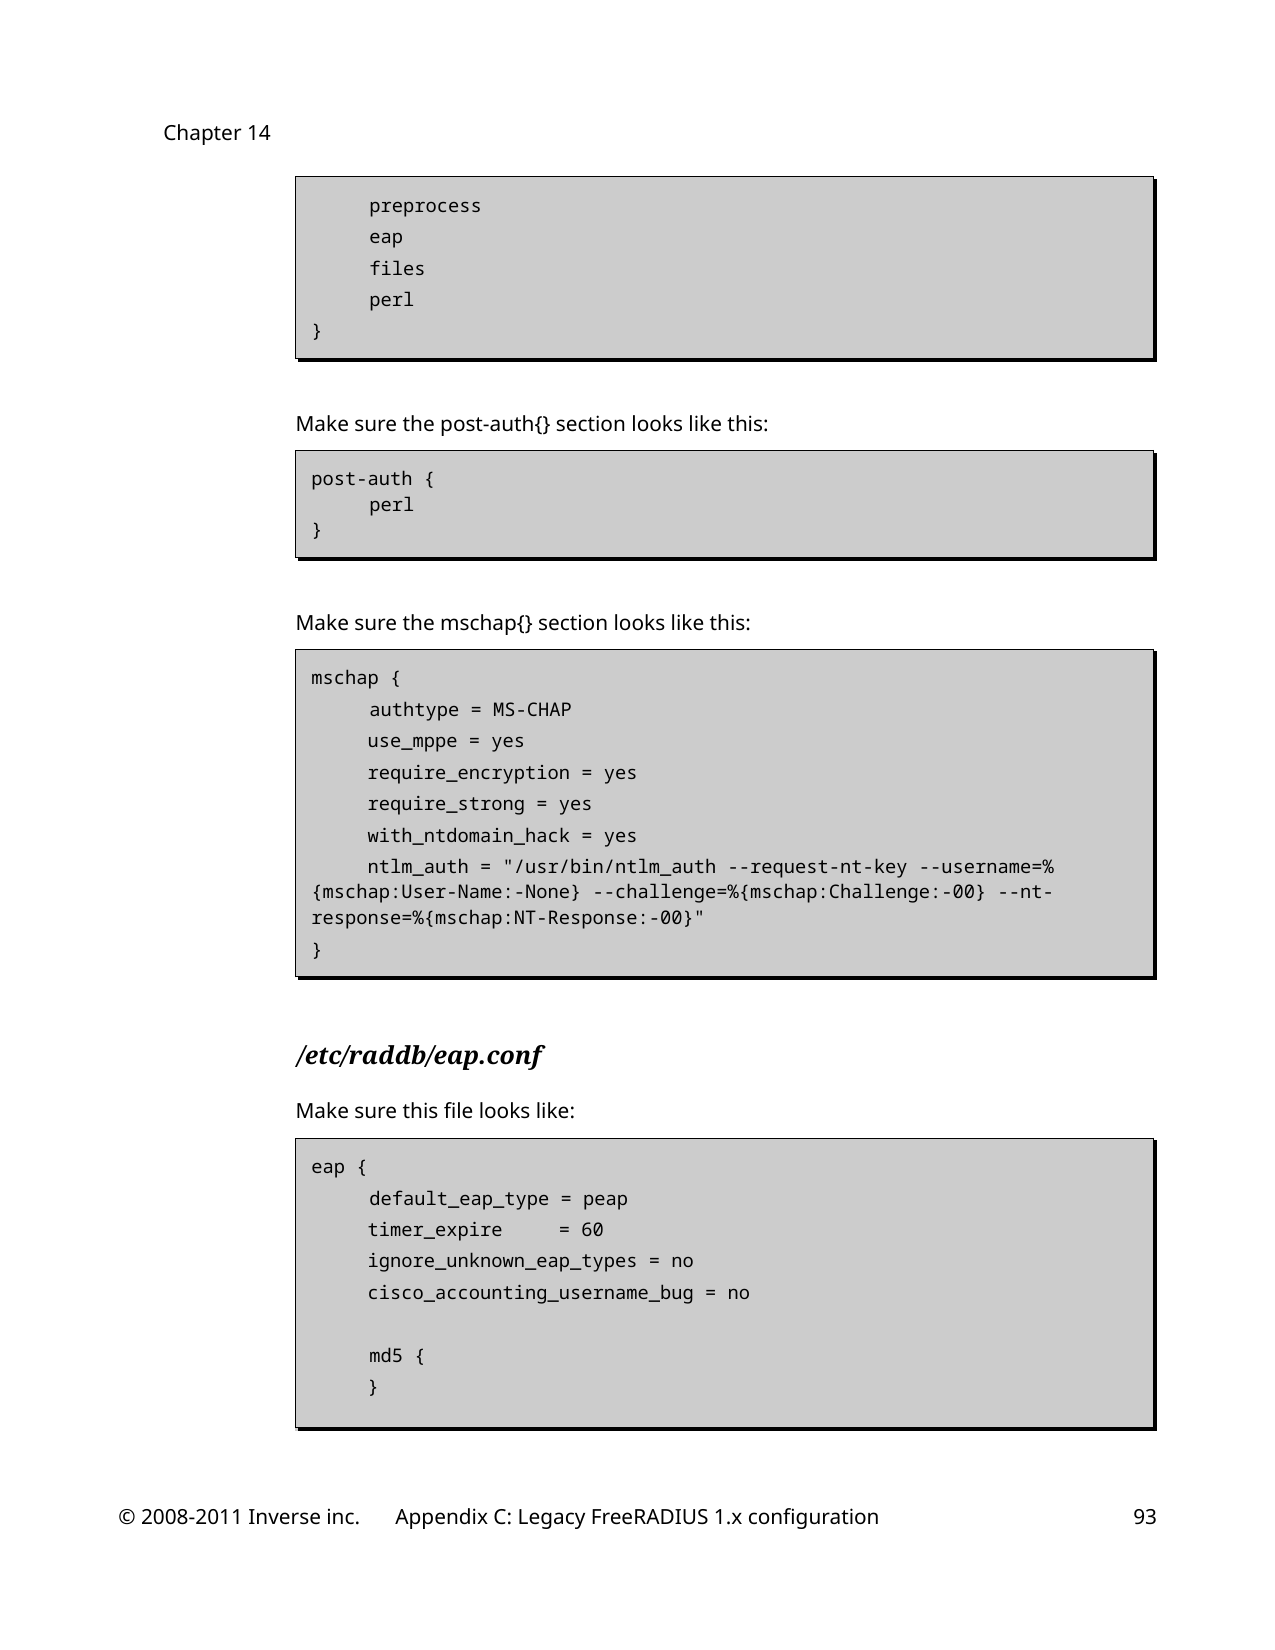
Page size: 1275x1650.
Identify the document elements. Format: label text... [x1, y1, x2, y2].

text perl [296, 270, 1153, 302]
text with_ntdomain_hack = yes [296, 806, 1153, 837]
text authtype = MS-CHAP [296, 680, 1153, 712]
text } [296, 920, 1153, 976]
text preprocess [296, 177, 1153, 207]
subtitle /etc/raddb/eap.conf [260, 1038, 1157, 1072]
text Make sure this file looks like: [295, 1097, 1157, 1125]
text Make sure the post-auth{} section looks like this: [295, 409, 1157, 437]
text require_encryption = yes [296, 743, 1153, 774]
text ntlm_auth = "/usr/bin/ntlm_auth --request-nt-key --username=%{mschap:User-Name:-None} --challenge=%{mschap:Challenge:-00} --nt-response=%{mschap:NT-Response:-00}" [296, 837, 1153, 920]
text eap [296, 207, 1153, 239]
text Make sure the mschap{} section looks like this: [295, 608, 1157, 636]
text md5 { [296, 1326, 1153, 1358]
text default_eap_type = peap [296, 1169, 1153, 1201]
text } [296, 1358, 1153, 1389]
text ignore_unknown_eap_types = no [296, 1232, 1153, 1263]
text } [296, 302, 1153, 358]
text timer_expire = 60 [296, 1201, 1153, 1232]
text require_strong = yes [296, 774, 1153, 806]
text cisco_accounting_username_bug = no [296, 1263, 1153, 1295]
text use_mppe = yes [296, 712, 1153, 743]
text post-auth { perl } [296, 451, 1153, 557]
text eap { [296, 1139, 1153, 1169]
text files [296, 239, 1153, 270]
text mschap { [296, 650, 1153, 680]
